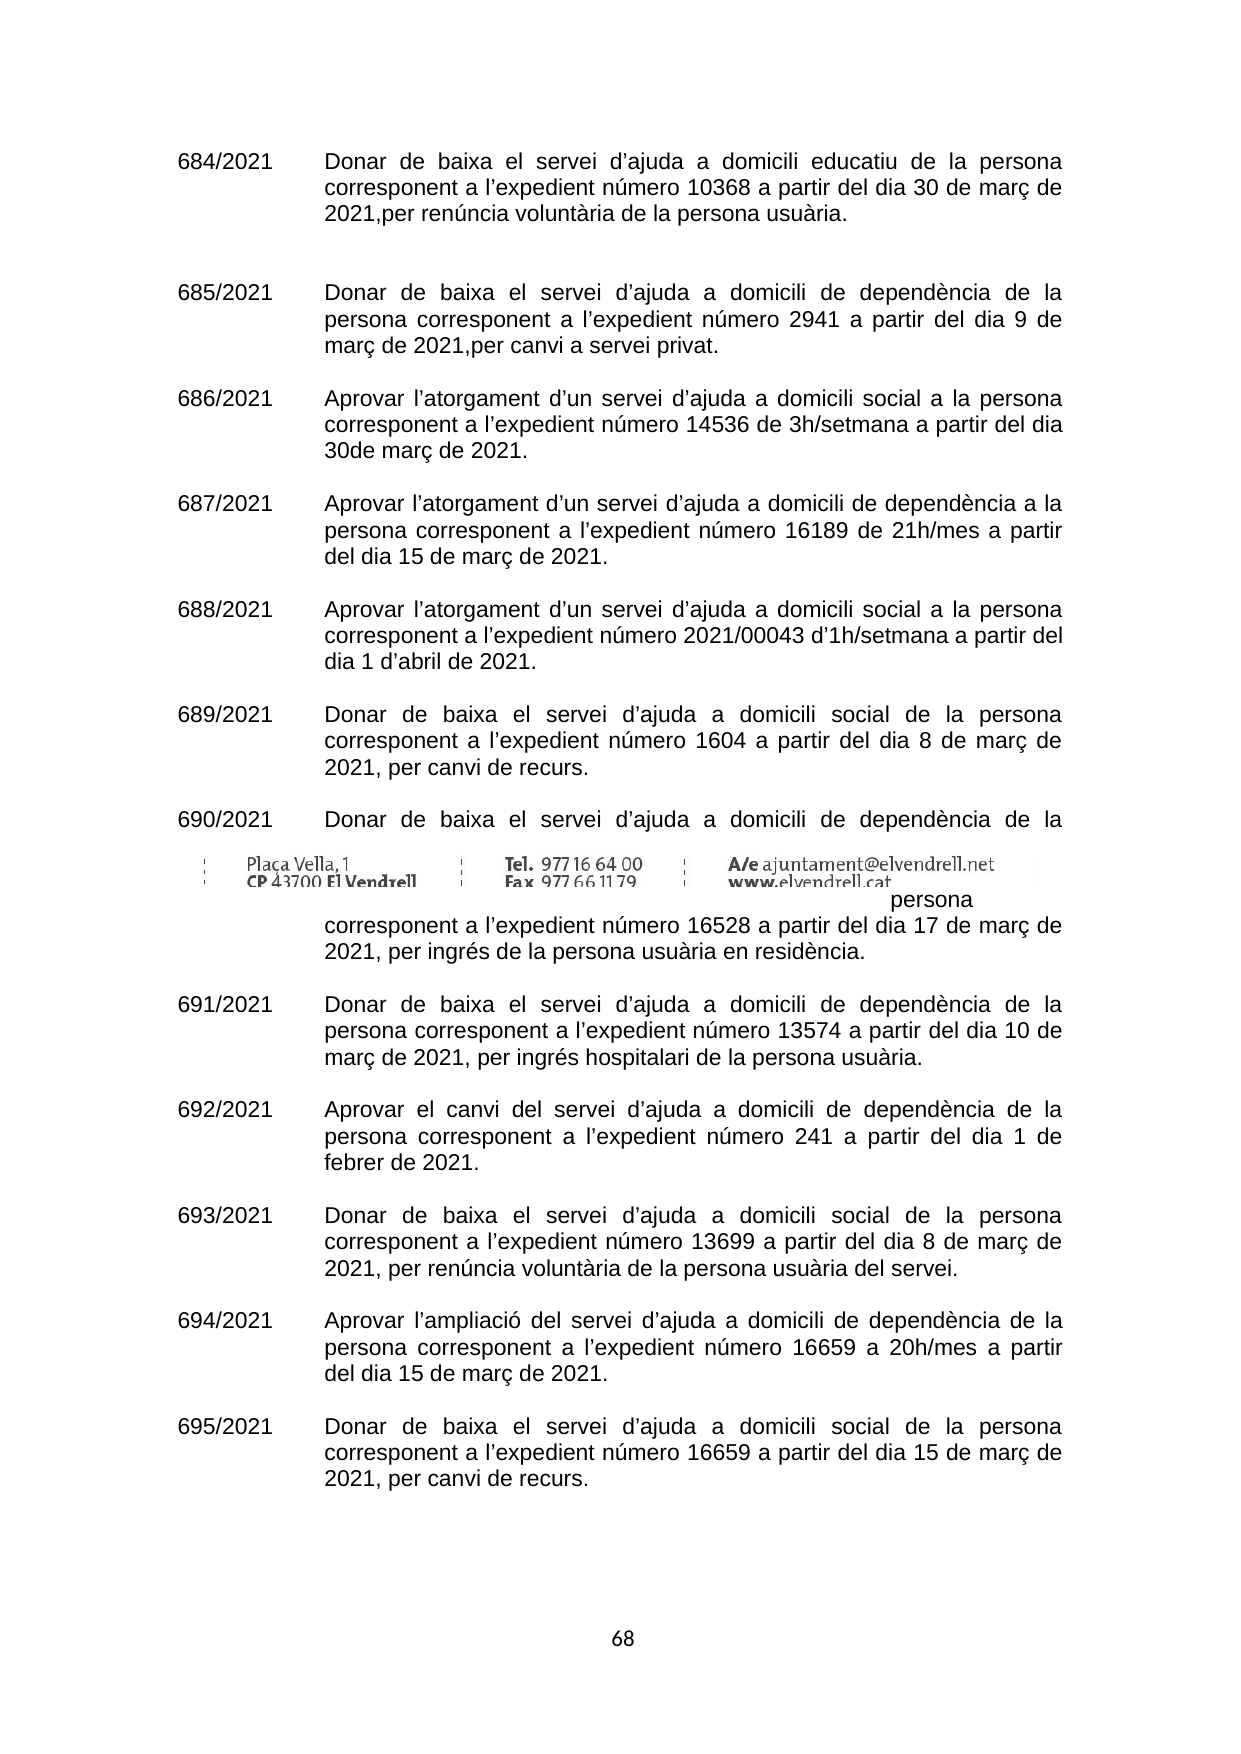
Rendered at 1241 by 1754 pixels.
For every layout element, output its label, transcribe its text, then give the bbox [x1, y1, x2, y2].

text 694/2021 Aprovar l’ampliació del servei d’ajuda a domicili de dependència de la persona corresponent a l’expedient número 16659 a 20h/mes a partir del dia 15 de març de 2021. [177, 1307, 1063, 1386]
text 690/2021 Donar de baixa el servei d’ajuda a domicili de dependència de la persona corresponent a l’expedient número 16528 a partir del dia 17 de març de 2021, per ingrés de la persona usuària en residència. [177, 806, 1063, 964]
text 684/2021 Donar de baixa el servei d’ajuda a domicili educatiu de la persona corresponent a l’expedient número 10368 a partir del dia 30 de març de 2021,per renúncia voluntària de la persona usuària. [177, 148, 1063, 227]
text 691/2021 Donar de baixa el servei d’ajuda a domicili de dependència de la persona corresponent a l’expedient número 13574 a partir del dia 10 de març de 2021, per ingrés hospitalari de la persona usuària. [177, 991, 1063, 1070]
text 688/2021 Aprovar l’atorgament d’un servei d’ajuda a domicili social a la persona corresponent a l’expedient número 2021/00043 d’1h/setmana a partir del dia 1 d’abril de 2021. [177, 596, 1063, 675]
text 693/2021 Donar de baixa el servei d’ajuda a domicili social de la persona corresponent a l’expedient número 13699 a partir del dia 8 de març de 2021, per renúncia voluntària de la persona usuària del servei. [177, 1202, 1063, 1281]
text 689/2021 Donar de baixa el servei d’ajuda a domicili social de la persona corresponent a l’expedient número 1604 a partir del dia 8 de març de 2021, per canvi de recurs. [177, 701, 1063, 780]
text 695/2021 Donar de baixa el servei d’ajuda a domicili social de la persona corresponent a l’expedient número 16659 a partir del dia 15 de març de 2021, per canvi de recurs. [177, 1413, 1063, 1492]
text 686/2021 Aprovar l’atorgament d’un servei d’ajuda a domicili social a la persona corresponent a l’expedient número 14536 de 3h/setmana a partir del dia 30de març de 2021. [177, 385, 1063, 464]
text 687/2021 Aprovar l’atorgament d’un servei d’ajuda a domicili de dependència a la persona corresponent a l’expedient número 16189 de 21h/mes a partir del dia 15 de març de 2021. [177, 490, 1063, 569]
text 692/2021 Aprovar el canvi del servei d’ajuda a domicili de dependència de la persona corresponent a l’expedient número 241 a partir del dia 1 de febrer de 2021. [177, 1096, 1063, 1175]
text 685/2021 Donar de baixa el servei d’ajuda a domicili de dependència de la persona corresponent a l’expedient número 2941 a partir del dia 9 de març de 2021,per canvi a servei privat. [177, 279, 1063, 358]
